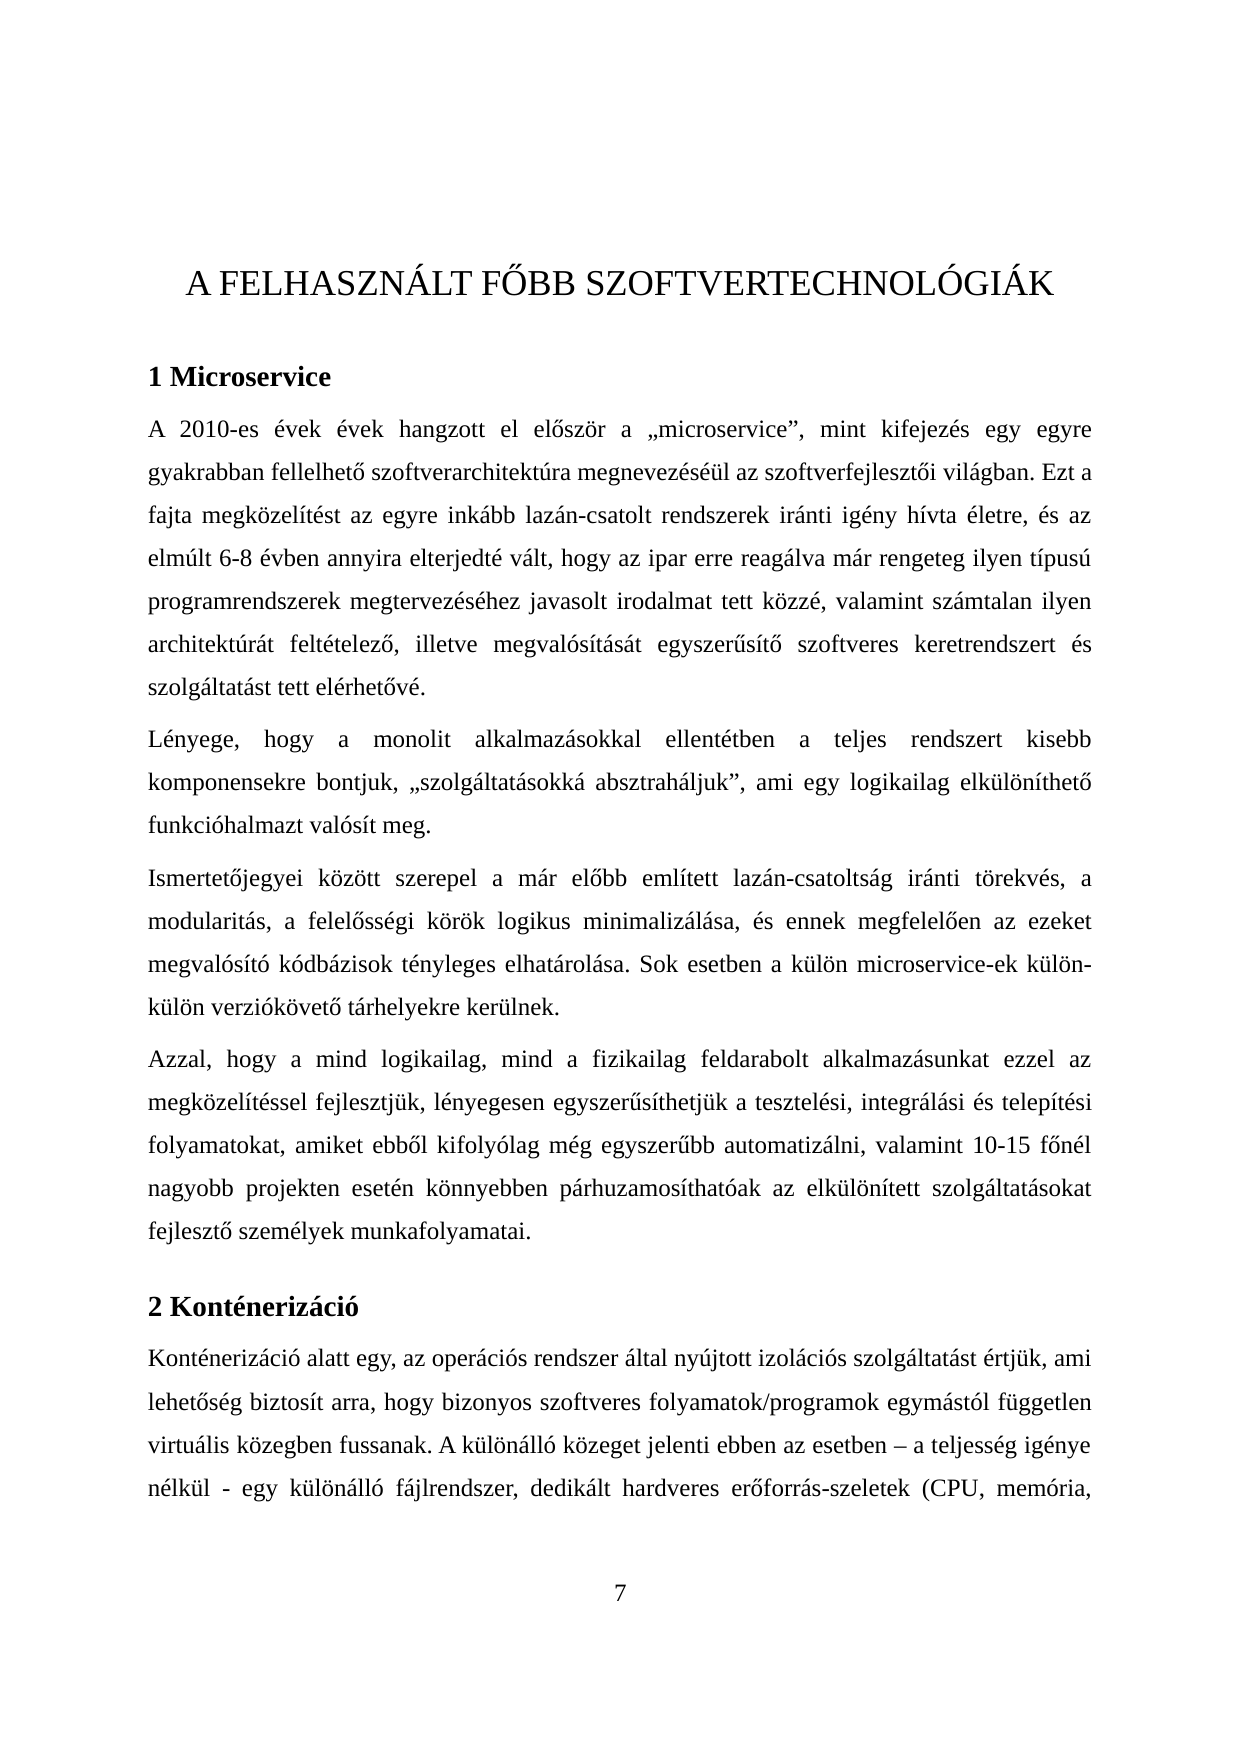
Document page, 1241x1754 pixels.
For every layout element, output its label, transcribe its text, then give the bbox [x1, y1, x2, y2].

text Konténerizáció alatt egy, az operációs rendszer által nyújtott izolációs szolgáltatást értjük, ami lehetőség biztosít arra, hogy bizonyos szoftveres folyamatok/programok egymástól független virtuális közegben fussanak. A különálló közeget jelenti ebben az esetben – a teljesség igénye nélkül - egy különálló fájlrendszer, dedikált hardveres erőforrás-szeletek (CPU, memória, [148, 1343, 1093, 1502]
subtitle Microservice [148, 359, 1093, 393]
subtitle A FELHASZNÁLT FŐBB SZOFTVERTECHNOLÓGIÁK [148, 261, 1093, 303]
subtitle Konténerizáció [148, 1289, 1093, 1323]
text Azzal, hogy a mind logikailag, mind a fizikailag feldarabolt alkalmazásunkat ezzel az megközelítéssel fejlesztjük, lényegesen egyszerűsíthetjük a tesztelési, integrálási és telepítési folyamatokat, amiket ebből kifolyólag még egyszerűbb automatizálni, valamint 10-15 főnél nagyobb projekten esetén könnyebben párhuzamosíthatóak az elkülönített szolgáltatásokat fejlesztő személyek munkafolyamatai. [148, 1044, 1093, 1245]
text A 2010-es évek évek hangzott el először a „microservice”, mint kifejezés egy egyre gyakrabban fellelhető szoftverarchitektúra megnevezéséül az szoftverfejlesztői világban. Ezt a fajta megközelítést az egyre inkább lazán-csatolt rendszerek iránti igény hívta életre, és az elmúlt 6-8 évben annyira elterjedté vált, hogy az ipar erre reagálva már rengeteg ilyen típusú programrendszerek megtervezéséhez javasolt irodalmat tett közzé, valamint számtalan ilyen architektúrát feltételező, illetve megvalósítását egyszerűsítő szoftveres keretrendszert és szolgáltatást tett elérhetővé. [148, 414, 1093, 701]
text Ismertetőjegyei között szerepel a már előbb említett lazán-csatoltság iránti törekvés, a modularitás, a felelősségi körök logikus minimalizálása, és ennek megfelelően az ezeket megvalósító kódbázisok tényleges elhatárolása. Sok esetben a külön microservice-ek külön-külön verziókövető tárhelyekre kerülnek. [148, 863, 1093, 1021]
text Lényege, hogy a monolit alkalmazásokkal ellentétben a teljes rendszert kisebb komponensekre bontjuk, „szolgáltatásokká absztraháljuk”, ami egy logikailag elkülöníthető funkcióhalmazt valósít meg. [148, 724, 1093, 839]
